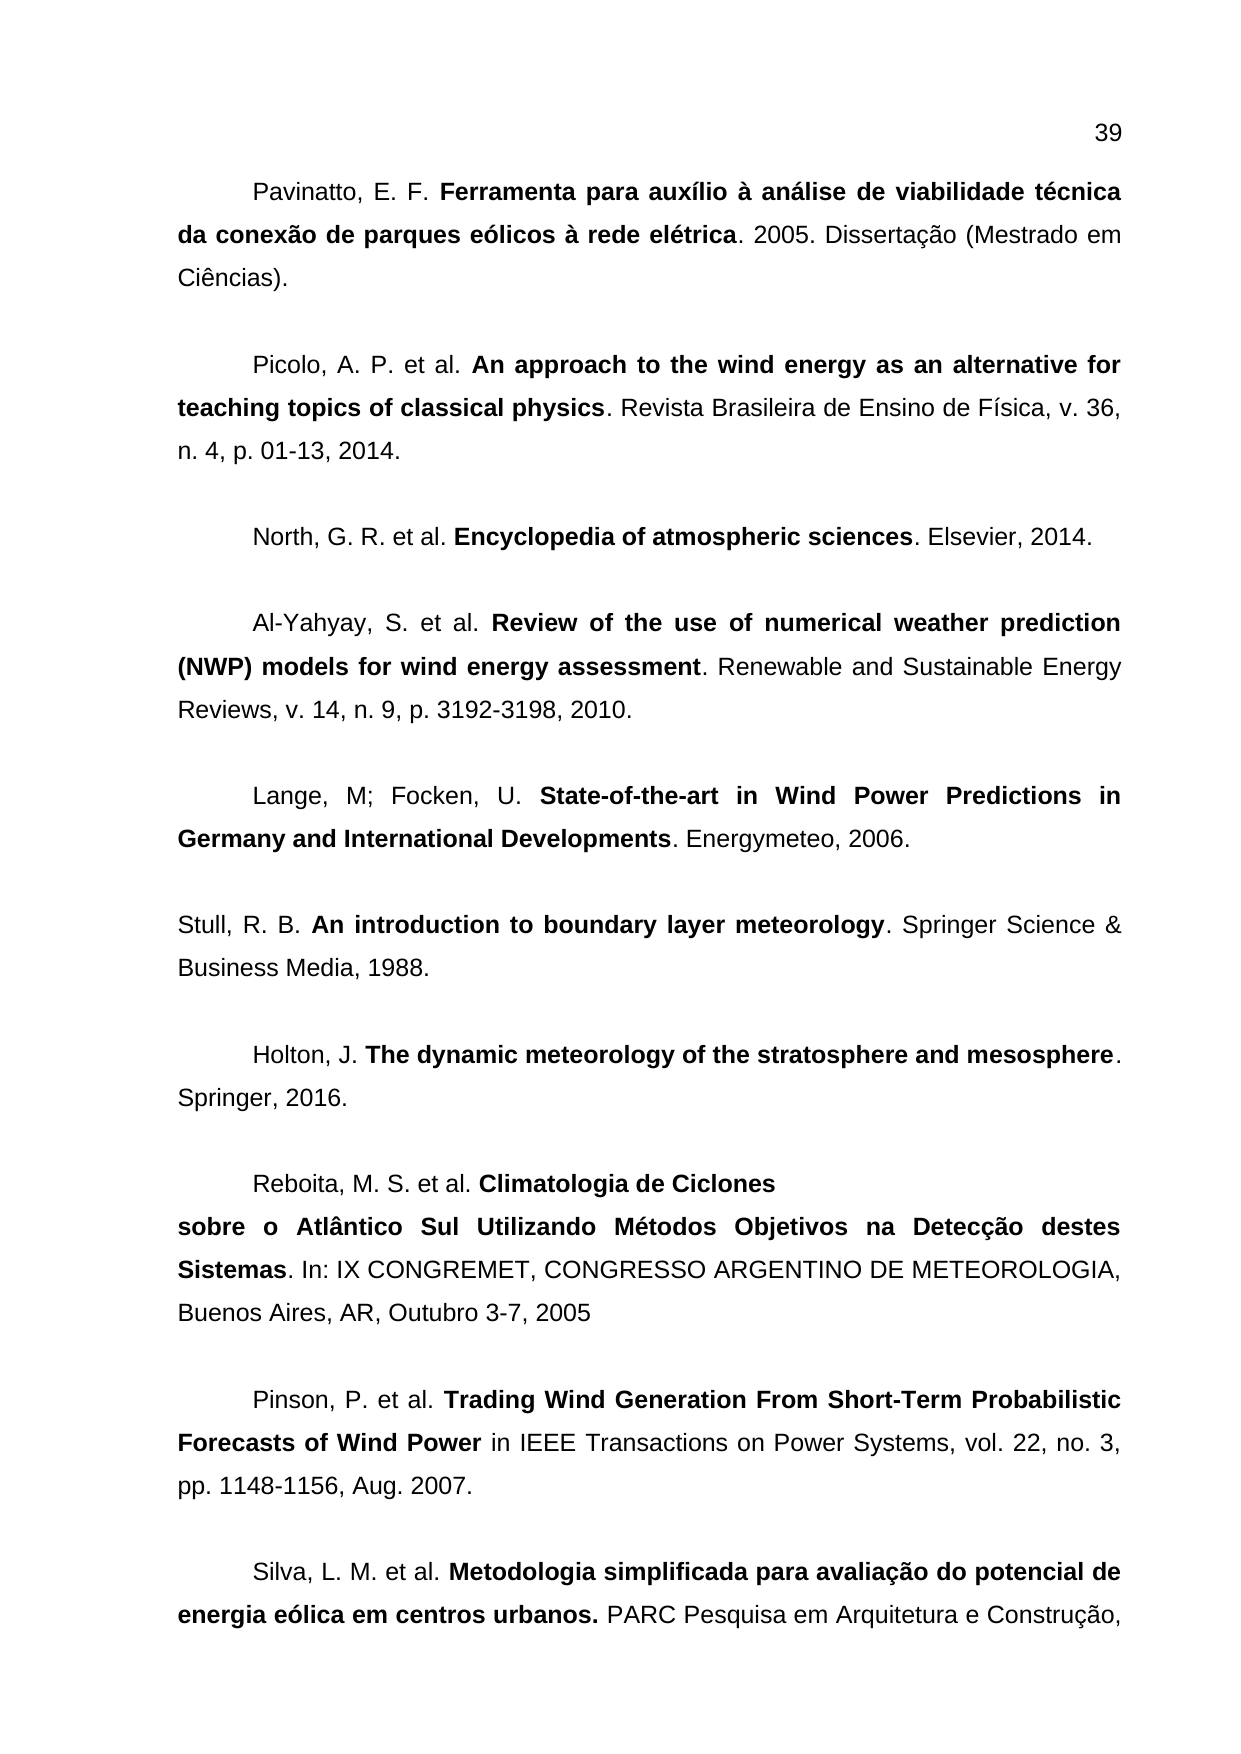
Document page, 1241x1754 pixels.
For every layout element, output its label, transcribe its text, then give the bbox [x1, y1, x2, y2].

text Stull, R. B. An introduction to boundary layer meteorology. Springer Science & Business Media, 1988. [177, 910, 1122, 982]
text Holton, J. The dynamic meteorology of the stratosphere and mesosphere. Springer, 2016. [177, 1040, 1122, 1112]
text Pinson, P. et al. Trading Wind Generation From Short-Term Probabilistic Forecasts of Wind Power in IEEE Transactions on Power Systems, vol. 22, no. 3, pp. 1148-1156, Aug. 2007. [177, 1385, 1122, 1500]
text Picolo, A. P. et al. An approach to the wind energy as an alternative for teaching topics of classical physics. Revista Brasileira de Ensino de Física, v. 36, n. 4, p. 01-13, 2014. [177, 350, 1122, 465]
text Al-Yahyay, S. et al. Review of the use of numerical weather prediction (NWP) models for wind energy assessment. Renewable and Sustainable Energy Reviews, v. 14, n. 9, p. 3192-3198, 2010. [177, 608, 1122, 723]
text Silva, L. M. et al. Metodologia simplificada para avaliação do potencial de energia eólica em centros urbanos. PARC Pesquisa em Arquitetura e Construção, [177, 1557, 1122, 1629]
text Lange, M; Focken, U. State-of-the-art in Wind Power Predictions in Germany and International Developments. Energymeteo, 2006. [177, 781, 1122, 853]
text sobre o Atlântico Sul Utilizando Métodos Objetivos na Detecção destes Sistemas. In: IX CONGREMET, CONGRESSO ARGENTINO DE METEOROLOGIA, Buenos Aires, AR, Outubro 3-7, 2005 [177, 1212, 1122, 1327]
text Pavinatto, E. F. Ferramenta para auxílio à análise de viabilidade técnica da conexão de parques eólicos à rede elétrica. 2005. Dissertação (Mestrado em Ciências). [177, 177, 1122, 292]
text Reboita, M. S. et al. Climatologia de Ciclones [177, 1169, 1122, 1198]
text North, G. R. et al. Encyclopedia of atmospheric sciences. Elsevier, 2014. [177, 522, 1122, 551]
